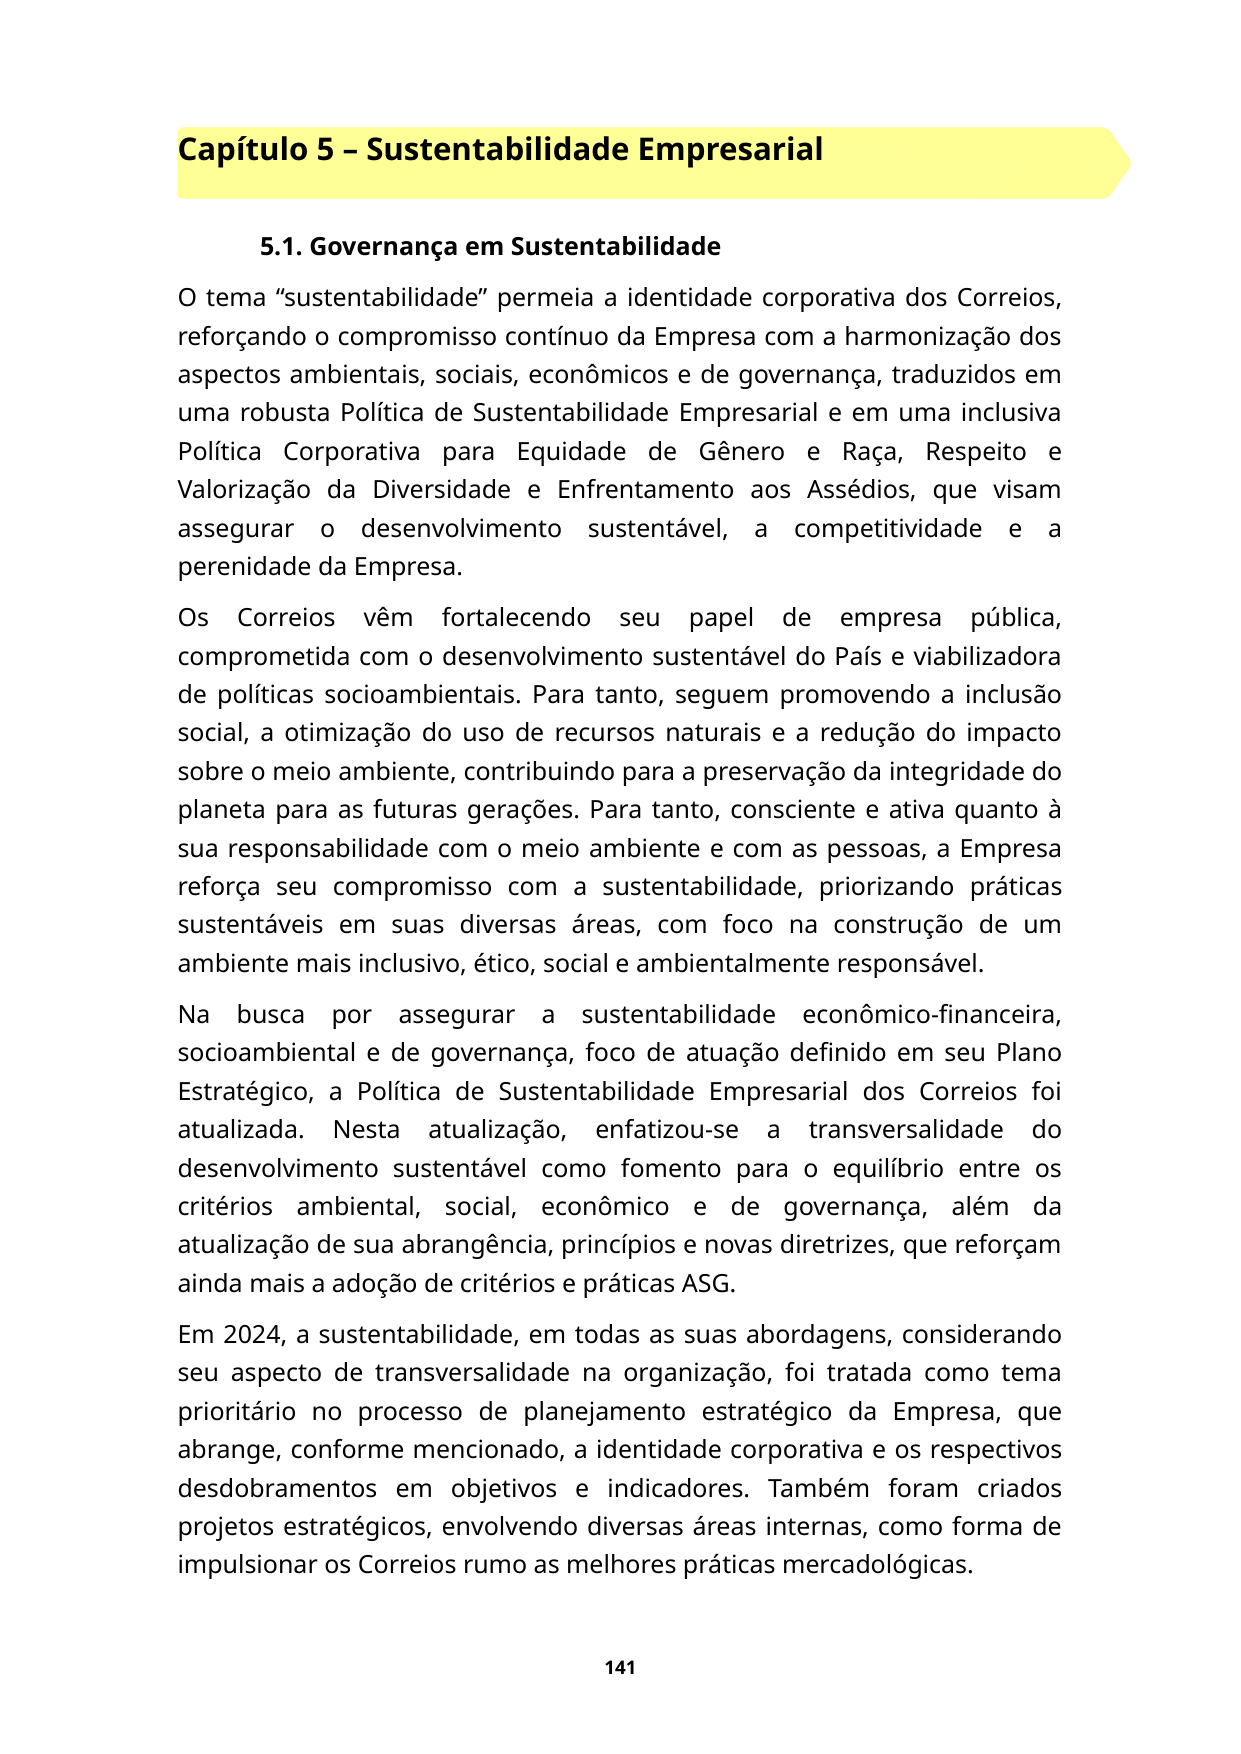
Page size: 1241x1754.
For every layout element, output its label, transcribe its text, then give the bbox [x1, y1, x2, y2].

text Em 2024, a sustentabilidade, em todas as suas abordagens, considerando seu aspecto de transversalidade na organização, foi tratada como tema prioritário no processo de planejamento estratégico da Empresa, que abrange, conforme mencionado, a identidade corporativa e os respectivos desdobramentos em objetivos e indicadores. Também foram criados projetos estratégicos, envolvendo diversas áreas internas, como forma de impulsionar os Correios rumo as melhores práticas mercadológicas. [177, 1312, 1063, 1581]
subtitle 5.1. Governança em Sustentabilidade [260, 229, 1063, 263]
text O tema “sustentabilidade” permeia a identidade corporativa dos Correios, reforçando o compromisso contínuo da Empresa com a harmonização dos aspectos ambientais, sociais, econômicos e de governança, traduzidos em uma robusta Política de Sustentabilidade Empresarial e em uma inclusiva Política Corporativa para Equidade de Gênero e Raça, Respeito e Valorização da Diversidade e Enfrentamento aos Assédios, que visam assegurar o desenvolvimento sustentável, a competitividade e a perenidade da Empresa. [177, 275, 1063, 583]
text Na busca por assegurar a sustentabilidade econômico-financeira, socioambiental e de governança, foco de atuação definido em seu Plano Estratégico, a Política de Sustentabilidade Empresarial dos Correios foi atualizada. Nesta atualização, enfatizou-se a transversalidade do desenvolvimento sustentável como fomento para o equilíbrio entre os critérios ambiental, social, econômico e de governança, além da atualização de sua abrangência, princípios e novas diretrizes, que reforçam ainda mais a adoção de critérios e práticas ASG. [177, 992, 1063, 1300]
text Os Correios vêm fortalecendo seu papel de empresa pública, comprometida com o desenvolvimento sustentável do País e viabilizadora de políticas socioambientais. Para tanto, seguem promovendo a inclusão social, a otimização do uso de recursos naturais e a redução do impacto sobre o meio ambiente, contribuindo para a preservação da integridade do planeta para as futuras gerações. Para tanto, consciente e ativa quanto à sua responsabilidade com o meio ambiente e com as pessoas, a Empresa reforça seu compromisso com a sustentabilidade, priorizando práticas sustentáveis em suas diversas áreas, com foco na construção de um ambiente mais inclusivo, ético, social e ambientalmente responsável. [177, 595, 1063, 980]
